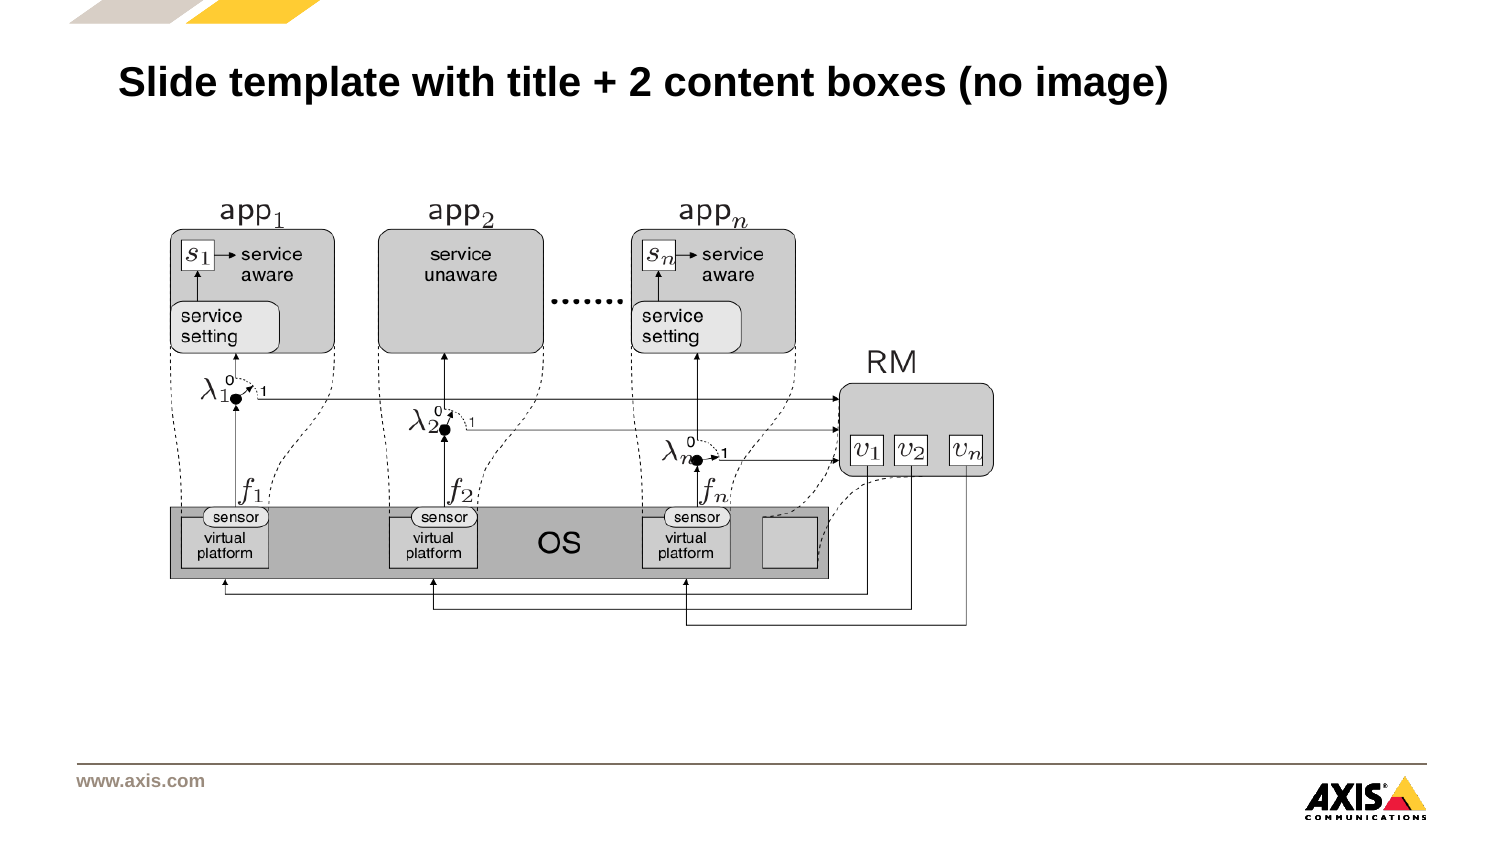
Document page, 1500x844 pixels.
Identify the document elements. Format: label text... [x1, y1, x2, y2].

picture [1305, 776, 1426, 820]
picture [150, 187, 1010, 638]
title Slide template with title + 2 content boxes (no image) [103, 47, 1462, 108]
